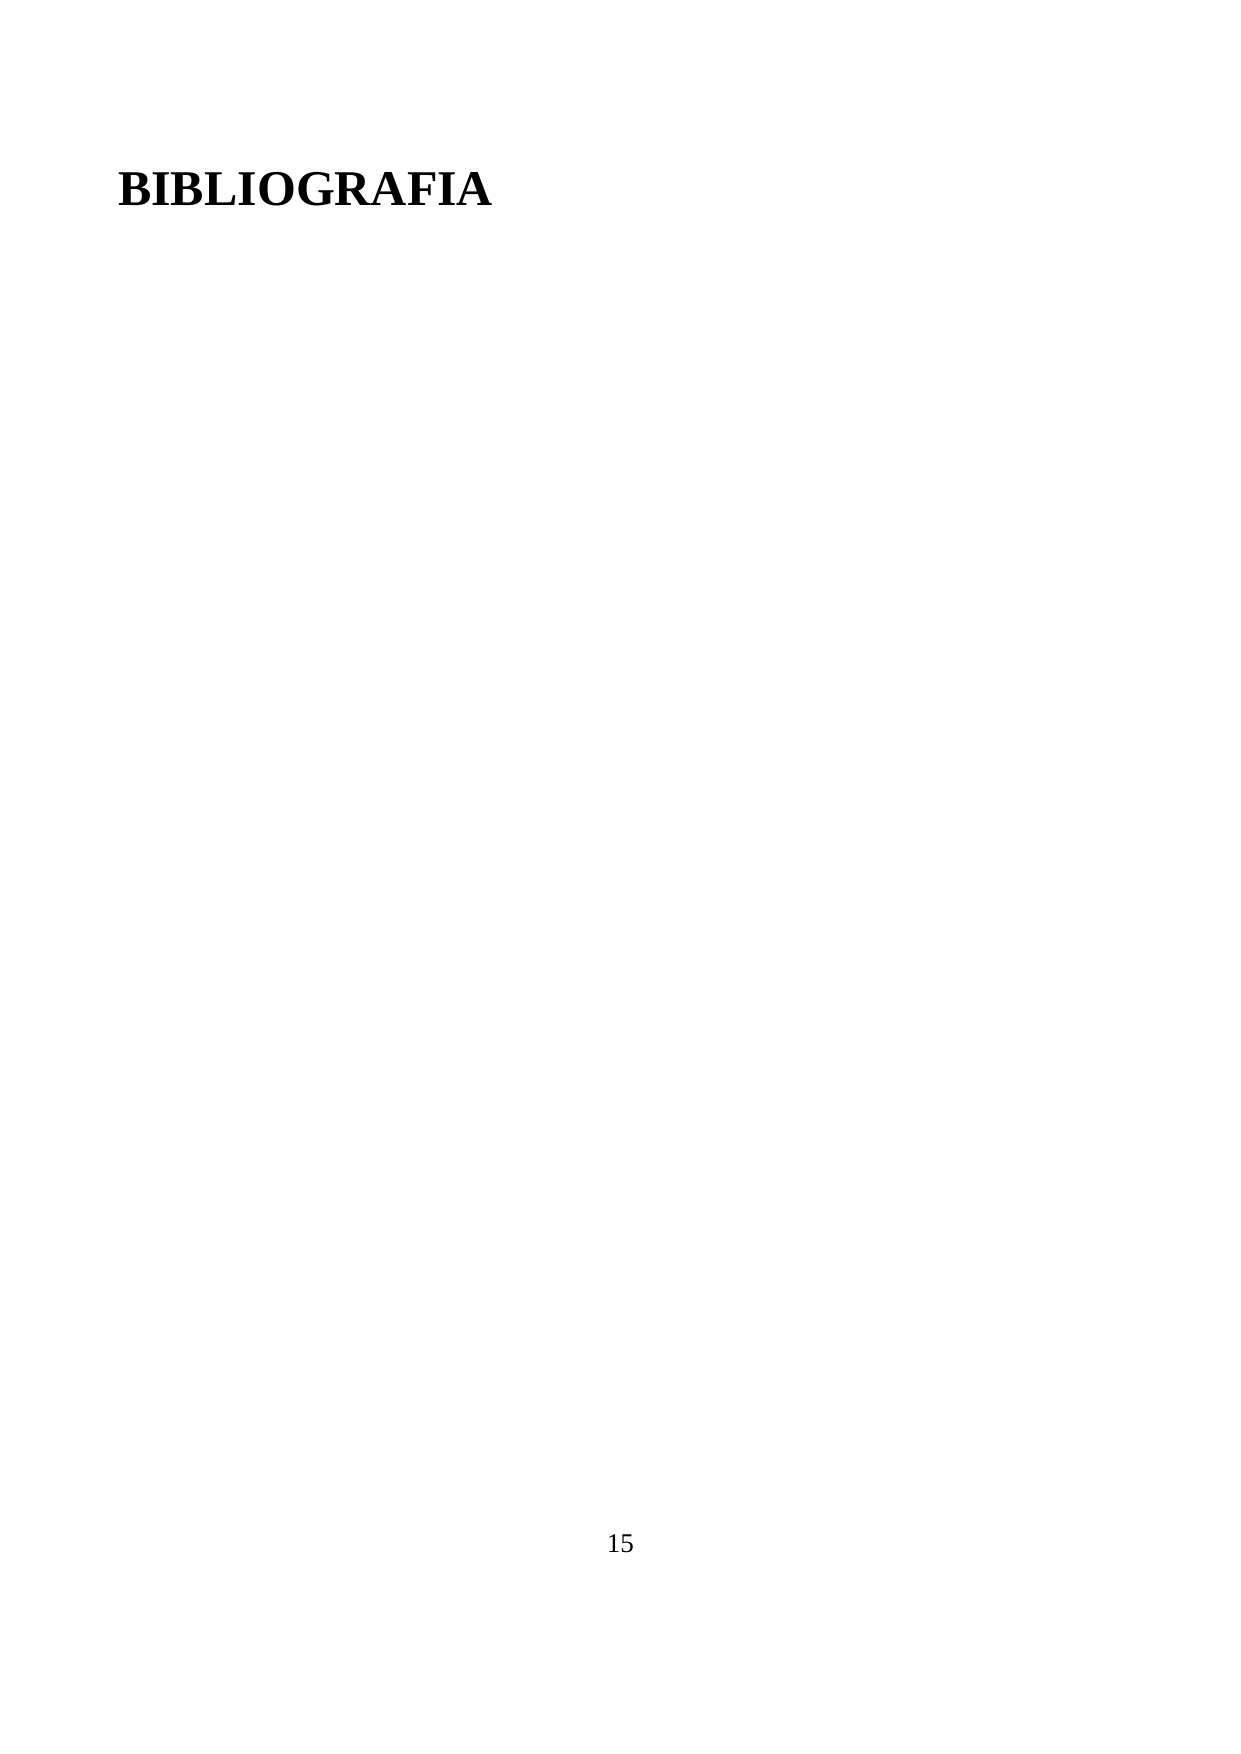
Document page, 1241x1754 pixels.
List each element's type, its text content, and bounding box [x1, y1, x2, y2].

subtitle BIBLIOGRAFIA [118, 158, 1122, 216]
